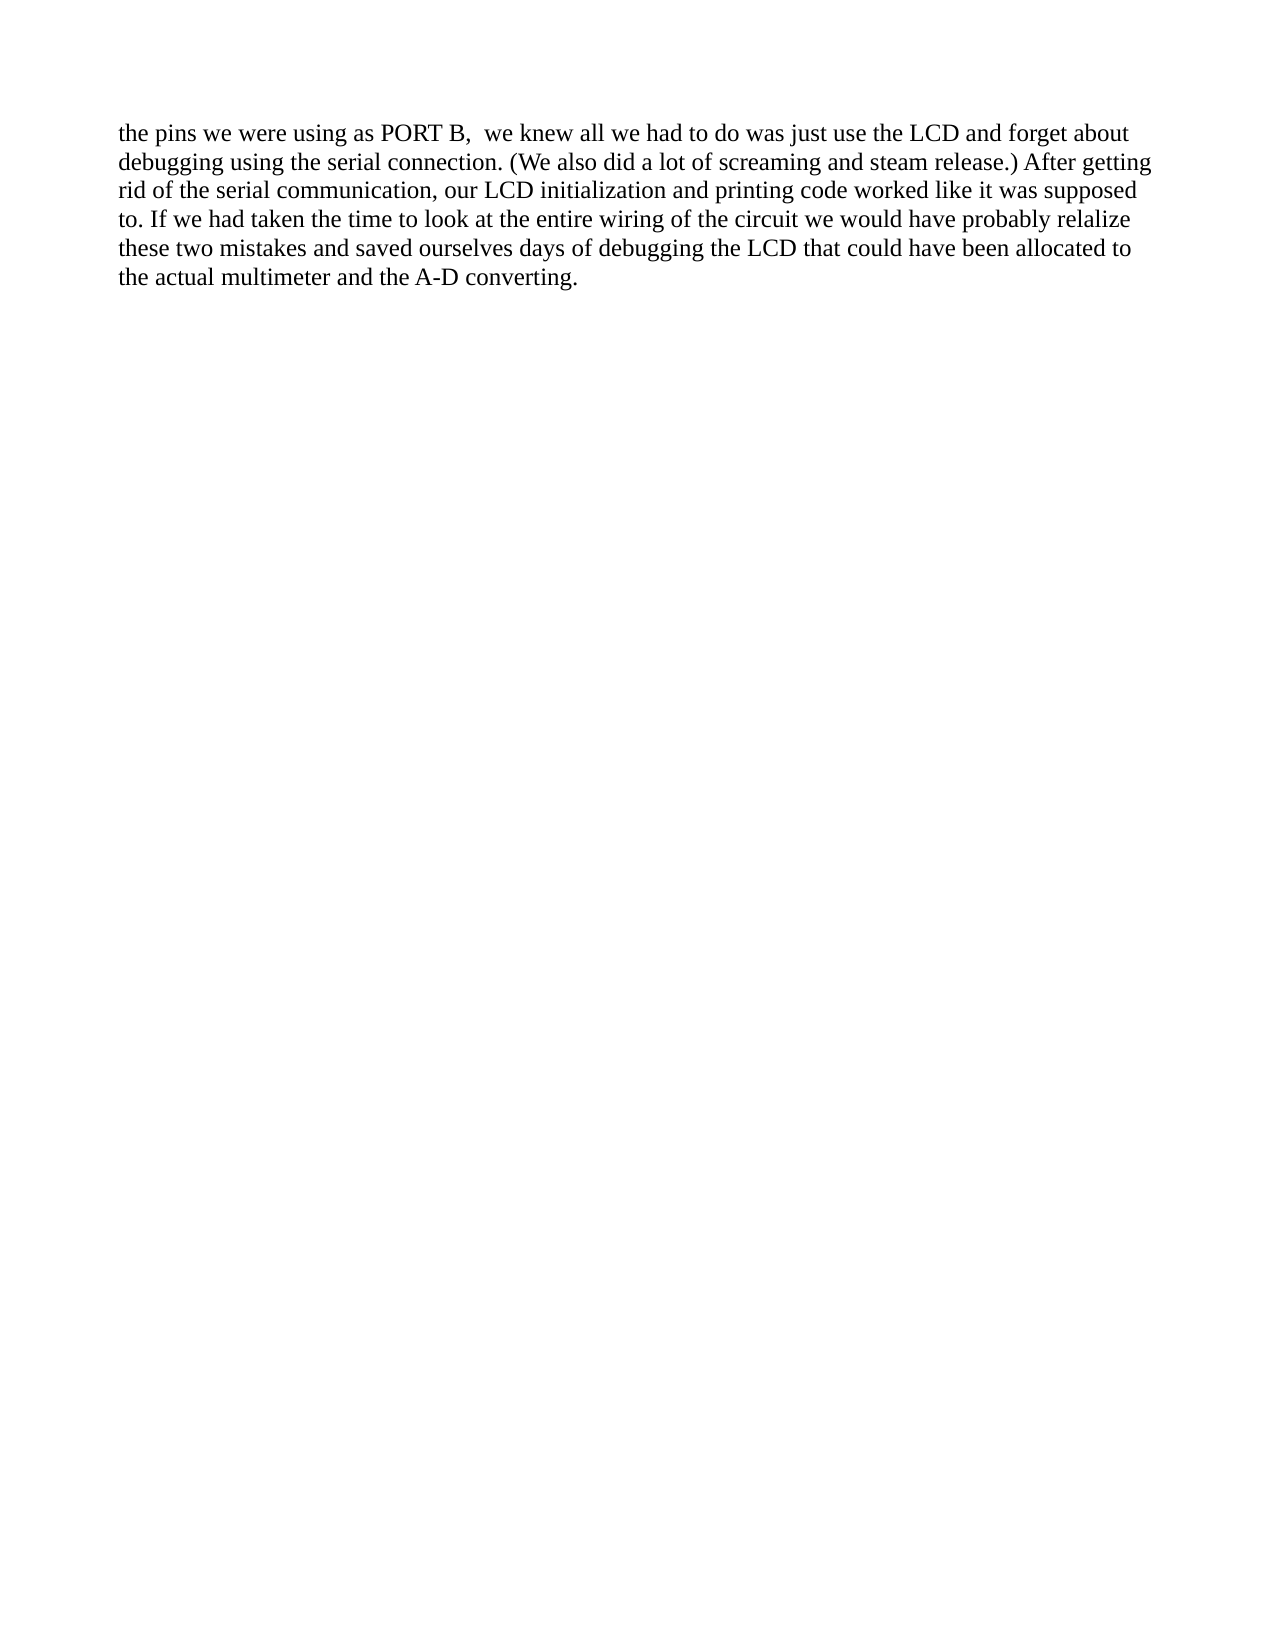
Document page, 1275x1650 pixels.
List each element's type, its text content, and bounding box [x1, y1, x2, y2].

text the pins we were using as PORT B, we knew all we had to do was just use the LCD and forget about debugging using the serial connection. (We also did a lot of screaming and steam release.) After getting rid of the serial communication, our LCD initialization and printing code worked like it was supposed to. If we had taken the time to look at the entire wiring of the circuit we would have probably relalize these two mistakes and saved ourselves days of debugging the LCD that could have been allocated to the actual multimeter and the A-D converting. [118, 118, 1157, 291]
